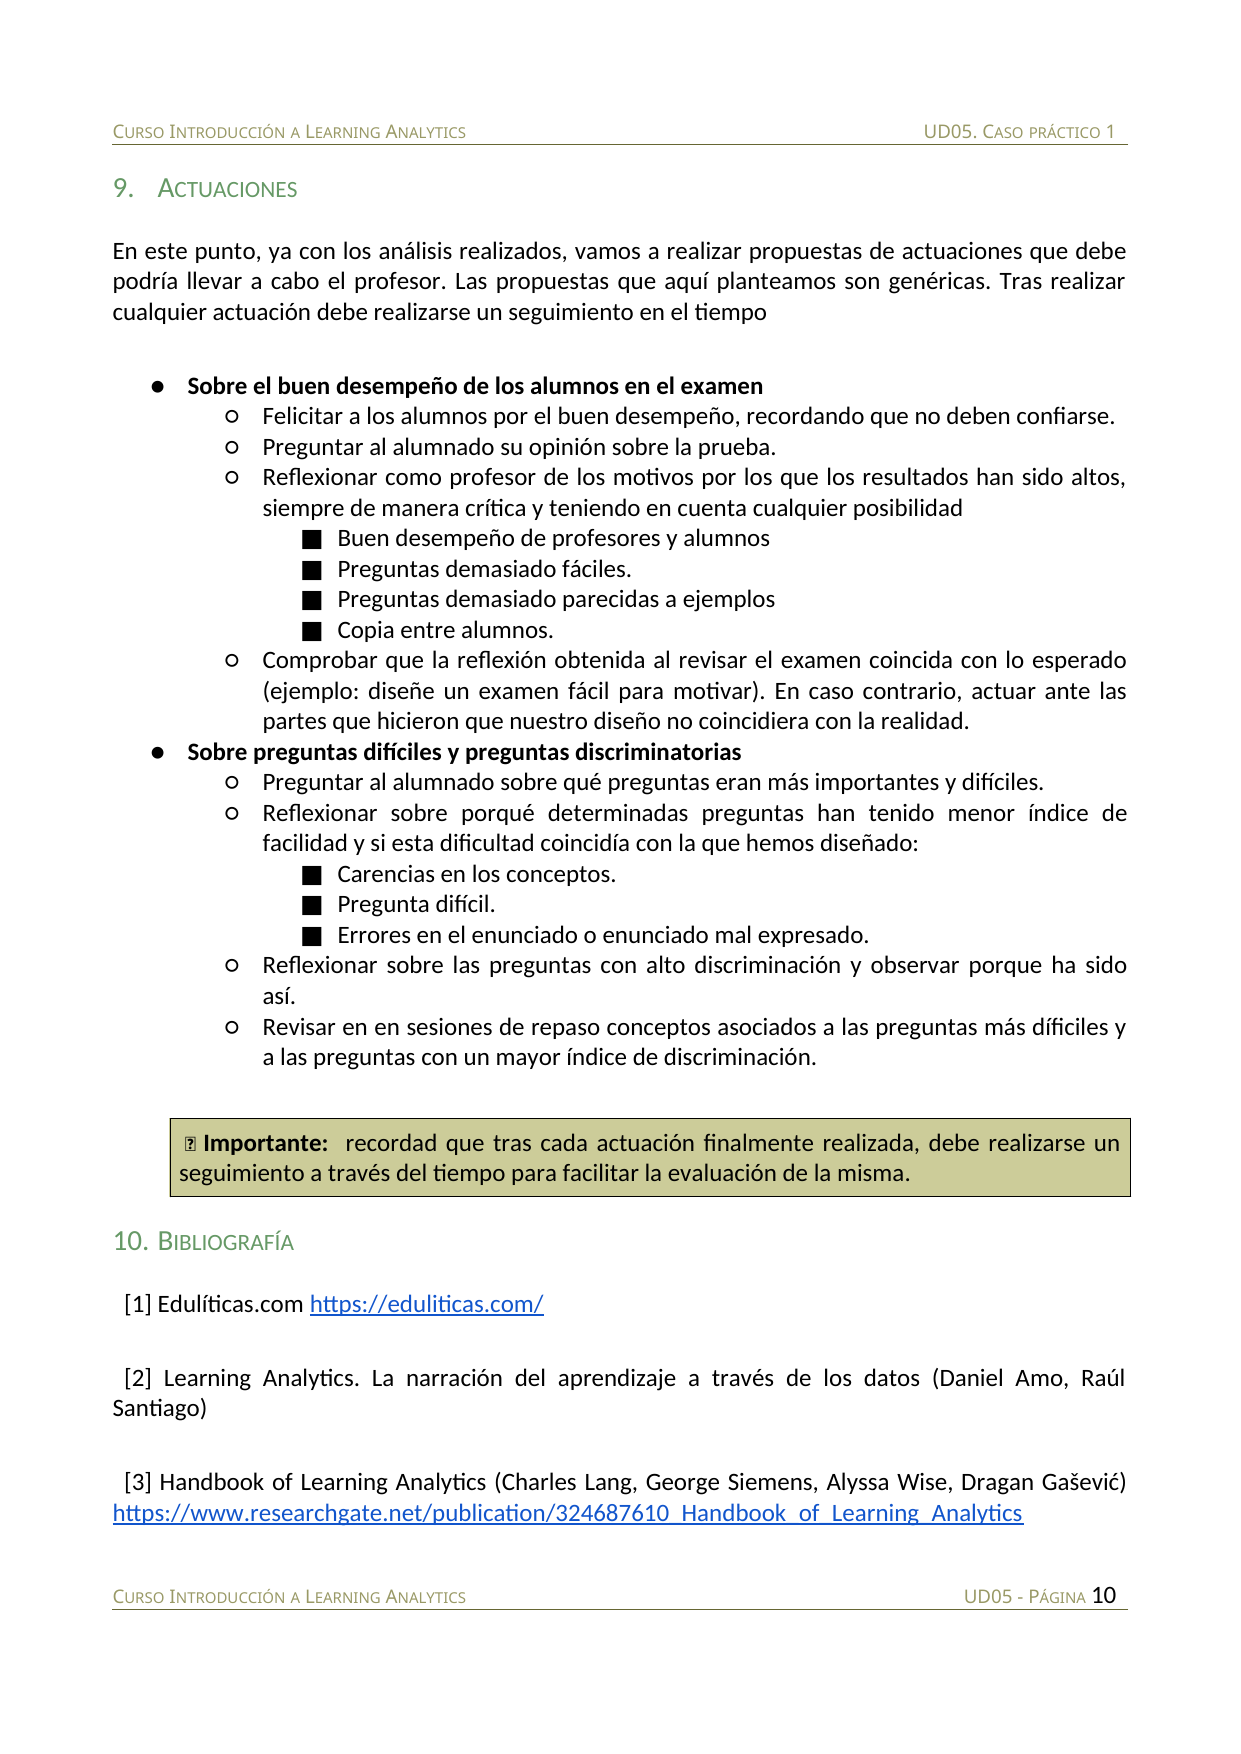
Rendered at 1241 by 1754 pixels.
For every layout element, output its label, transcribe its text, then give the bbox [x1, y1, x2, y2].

list Preguntar al alumnado sobre qué preguntas eran más importantes y difíciles. [225, 767, 1128, 797]
text [1] Edulíticas.com https://eduliticas.com/ [112, 1288, 1128, 1318]
subtitle Bibliografía [112, 1222, 1128, 1258]
list Carencias en los conceptos. [300, 858, 1128, 889]
list Reflexionar como profesor de los motivos por los que los resultados han sido altos, siempre de manera crítica y teniendo en cuenta cualquier posibilidad [225, 461, 1128, 522]
list Errores en el enunciado o enunciado mal expresado. [300, 919, 1128, 950]
list Reflexionar sobre porqué determinadas preguntas han tenido menor índice de facilidad y si esta dificultad coincidía con la que hemos diseñado: [225, 797, 1128, 858]
list Buen desempeño de profesores y alumnos [300, 522, 1128, 553]
text [3] Handbook of Learning Analytics (Charles Lang, George Siemens, Alyssa Wise, Dragan Gašević) https://www.researchgate.net/publication/324687610_Handbook_of_Learning_Analytics [112, 1466, 1128, 1527]
list Sobre el buen desempeño de los alumnos en el examen [150, 370, 1128, 400]
list Comprobar que la reflexión obtenida al revisar el examen coincida con lo esperado (ejemplo: diseñe un examen fácil para motivar). En caso contrario, actuar ante las partes que hicieron que nuestro diseño no coincidiera con la realidad. [225, 644, 1128, 736]
text En este punto, ya con los análisis realizados, vamos a realizar propuestas de actuaciones que debe podría llevar a cabo el profesor. Las propuestas que aquí planteamos son genéricas. Tras realizar cualquier actuación debe realizarse un seguimiento en el tiempo [112, 235, 1128, 326]
text 📖 Importante: recordad que tras cada actuación finalmente realizada, debe realizarse un seguimiento a través del tiempo para facilitar la evaluación de la misma. [171, 1119, 1130, 1196]
list Preguntar al alumnado su opinión sobre la prueba. [225, 431, 1128, 461]
list Reflexionar sobre las preguntas con alto discriminación y observar porque ha sido así. [225, 950, 1128, 1011]
list Revisar en en sesiones de repaso conceptos asociados a las preguntas más díficiles y a las preguntas con un mayor índice de discriminación. [225, 1011, 1128, 1072]
list Pregunta difícil. [300, 889, 1128, 919]
list Sobre preguntas difíciles y preguntas discriminatorias [150, 736, 1128, 767]
subtitle Actuaciones [112, 169, 1128, 205]
list Preguntas demasiado fáciles. [300, 553, 1128, 583]
list Preguntas demasiado parecidas a ejemplos [300, 583, 1128, 614]
list Felicitar a los alumnos por el buen desempeño, recordando que no deben confiarse. [225, 400, 1128, 431]
text [2] Learning Analytics. La narración del aprendizaje a través de los datos (Daniel Amo, Raúl Santiago) [112, 1362, 1128, 1423]
list Copia entre alumnos. [300, 614, 1128, 644]
